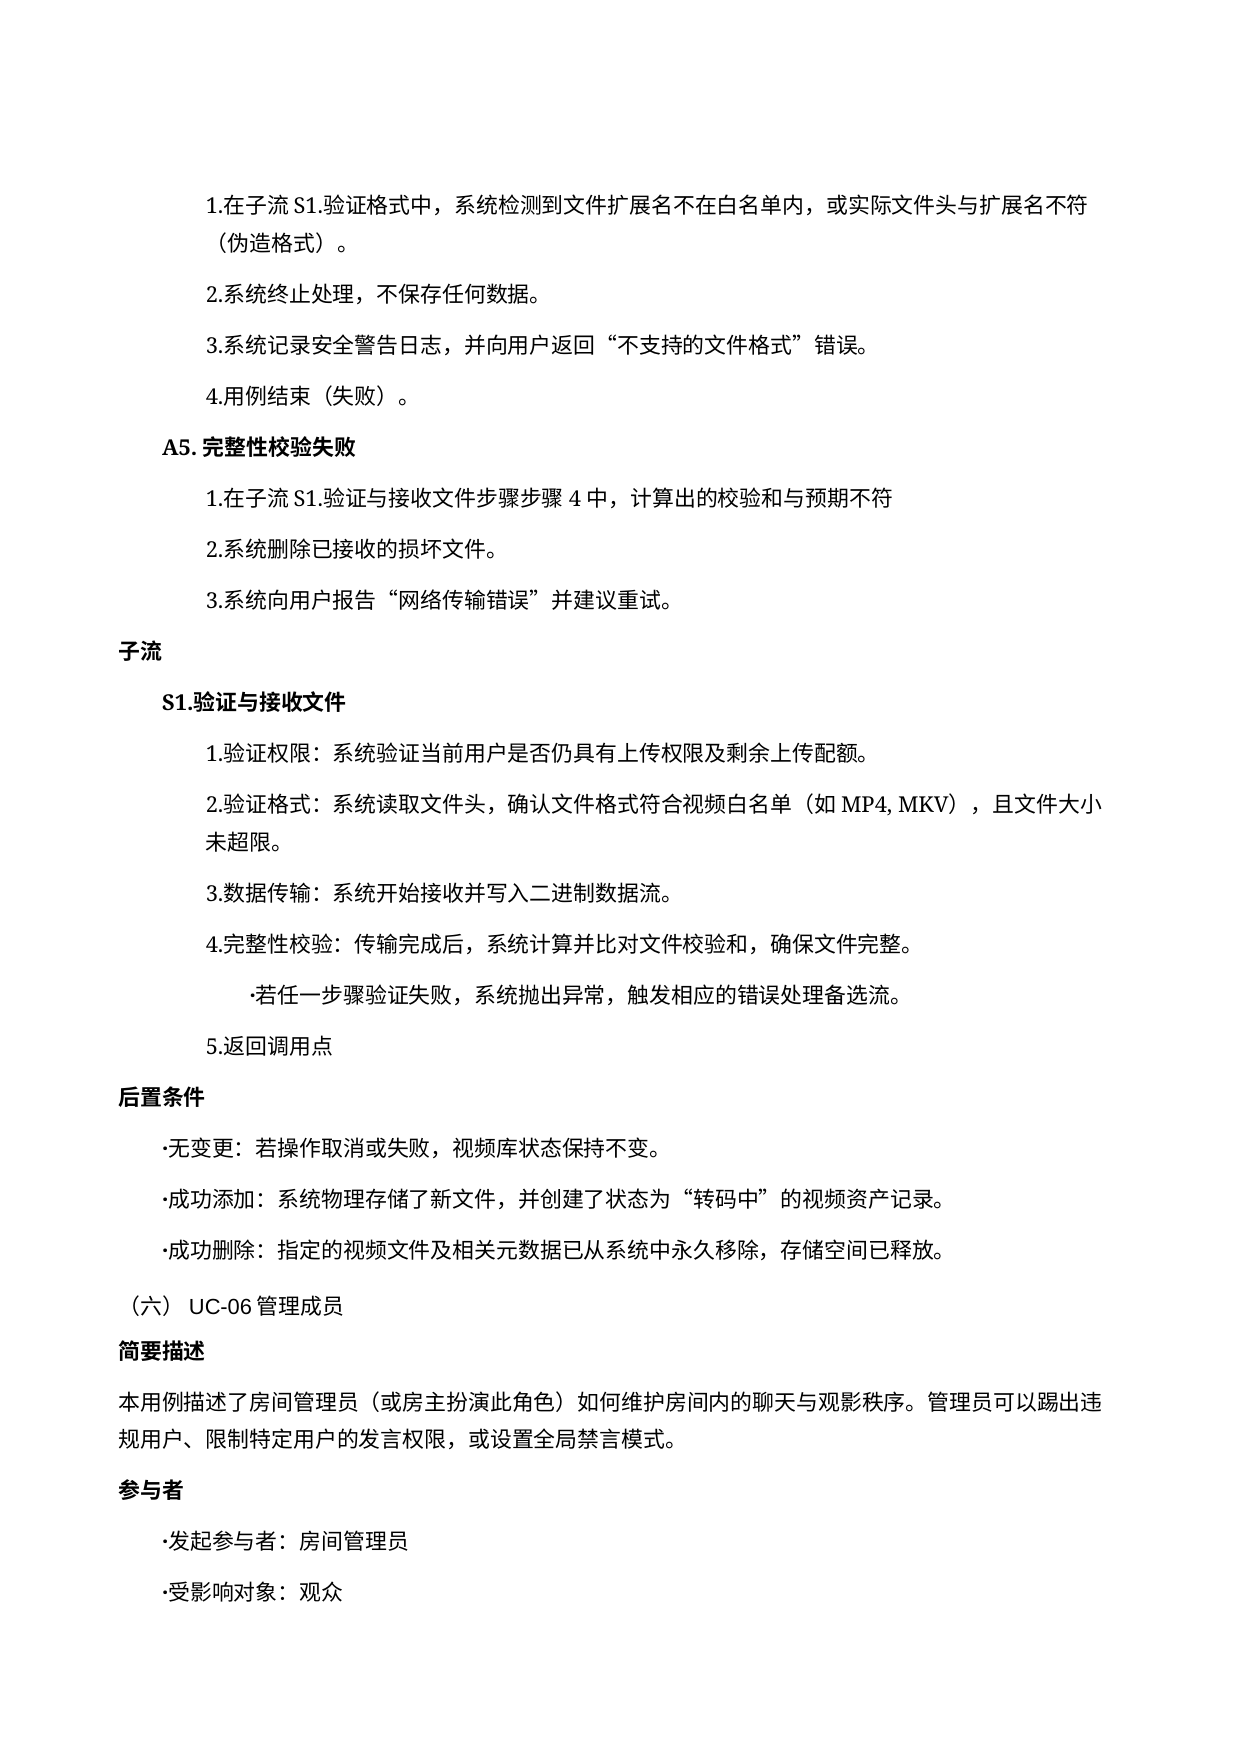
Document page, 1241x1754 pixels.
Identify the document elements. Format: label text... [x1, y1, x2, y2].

text 参与者 [118, 1473, 1122, 1505]
text S1.验证与接收文件 [118, 685, 1122, 717]
text ·若任一步骤验证失败，系统抛出异常，触发相应的错误处理备选流。 [118, 978, 1122, 1010]
text 简要描述 [118, 1334, 1122, 1365]
text ·受影响对象：观众 [118, 1575, 1122, 1607]
text A5. 完整性校验失败 [118, 430, 1122, 462]
text 2.验证格式：系统读取文件头，确认文件格式符合视频白名单（如 MP4, MKV），且文件大小 未超限。 [118, 787, 1122, 857]
text 4.用例结束（失败）。 [118, 379, 1122, 411]
text 3.系统记录安全警告日志，并向用户返回“不支持的文件格式”错误。 [118, 328, 1122, 359]
text 子流 [118, 634, 1122, 666]
text 1.验证权限：系统验证当前用户是否仍具有上传权限及剩余上传配额。 [118, 736, 1122, 768]
text 3.数据传输：系统开始接收并写入二进制数据流。 [118, 876, 1122, 908]
text ·成功添加：系统物理存储了新文件，并创建了状态为“转码中”的视频资产记录。 [118, 1182, 1122, 1214]
text ·发起参与者：房间管理员 [118, 1524, 1122, 1556]
text 本用例描述了房间管理员（或房主扮演此角色）如何维护房间内的聊天与观影秩序。管理员可以踢出违规用户、限制特定用户的发言权限，或设置全局禁言模式。 [118, 1384, 1122, 1454]
text ·成功删除：指定的视频文件及相关元数据已从系统中永久移除，存储空间已释放。 [118, 1233, 1122, 1265]
subtitle UC-06管理成员 [118, 1289, 1122, 1321]
text 3.系统向用户报告“网络传输错误”并建议重试。 [118, 583, 1122, 615]
text 5.返回调用点 [118, 1029, 1122, 1061]
text 2.系统终止处理，不保存任何数据。 [118, 277, 1122, 308]
text 1.在子流S1.验证与接收文件步骤步骤 4 中，计算出的校验和与预期不符 [118, 481, 1122, 513]
text 4.完整性校验：传输完成后，系统计算并比对文件校验和，确保文件完整。 [118, 927, 1122, 959]
text ·无变更：若操作取消或失败，视频库状态保持不变。 [118, 1131, 1122, 1163]
text 后置条件 [118, 1080, 1122, 1112]
text 1.在子流S1.验证格式中，系统检测到文件扩展名不在白名单内，或实际文件头与扩展名不符 （伪造格式）。 [118, 188, 1122, 257]
text 2.系统删除已接收的损坏文件。 [118, 532, 1122, 564]
